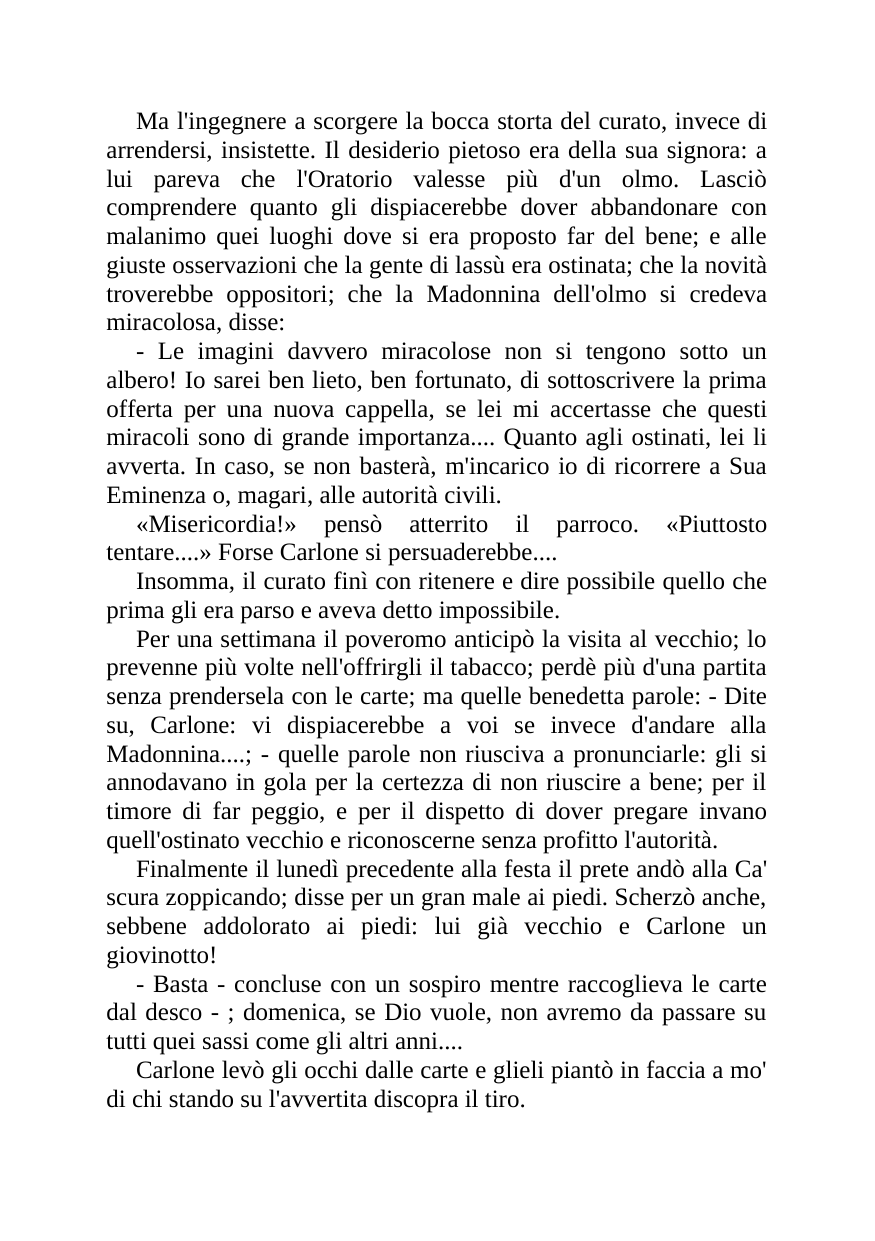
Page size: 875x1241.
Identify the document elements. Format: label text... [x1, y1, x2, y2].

text - Le imagini davvero miracolose non si tengono sotto un albero! Io sarei ben lieto, ben fortunato, di sottoscrivere la prima offerta per una nuova cappella, se lei mi accertasse che questi miracoli sono di grande importanza.... Quanto agli ostinati, lei li avverta. In caso, se non basterà, m'incarico io di ricorrere a Sua Eminenza o, magari, alle autorità civili. [106, 336, 768, 509]
text Finalmente il lunedì precedente alla festa il prete andò alla Ca' scura zoppicando; disse per un gran male ai piedi. Scherzò anche, sebbene addolorato ai piedi: lui già vecchio e Carlone un giovinotto! [106, 854, 768, 969]
text Ma l'ingegnere a scorgere la bocca storta del curato, invece di arrendersi, insistette. Il desiderio pietoso era della sua signora: a lui pareva che l'Oratorio valesse più d'un olmo. Lasciò comprendere quanto gli dispiacerebbe dover abbandonare con malanimo quei luoghi dove si era proposto far del bene; e alle giuste osservazioni che la gente di lassù era ostinata; che la novità troverebbe oppositori; che la Madonnina dell'olmo si credeva miracolosa, disse: [106, 106, 768, 336]
text Carlone levò gli occhi dalle carte e glieli piantò in faccia a mo' di chi stando su l'avvertita discopra il tiro. [106, 1055, 768, 1112]
text Insomma, il curato finì con ritenere e dire possibile quello che prima gli era parso e aveva detto impossibile. [106, 566, 768, 624]
text Per una settimana il poveromo anticipò la visita al vecchio; lo prevenne più volte nell'offrirgli il tabacco; perdè più d'una partita senza prendersela con le carte; ma quelle benedetta parole: - Dite su, Carlone: vi dispiacerebbe a voi se invece d'andare alla Madonnina....; - quelle parole non riusciva a pronunciarle: gli si annodavano in gola per la certezza di non riuscire a bene; per il timore di far peggio, e per il dispetto di dover pregare invano quell'ostinato vecchio e riconoscerne senza profitto l'autorità. [106, 624, 768, 854]
text «Misericordia!» pensò atterrito il parroco. «Piuttosto tentare....» Forse Carlone si persuaderebbe.... [106, 509, 768, 566]
text - Basta - concluse con un sospiro mentre raccoglieva le carte dal desco - ; domenica, se Dio vuole, non avremo da passare su tutti quei sassi come gli altri anni.... [106, 969, 768, 1055]
